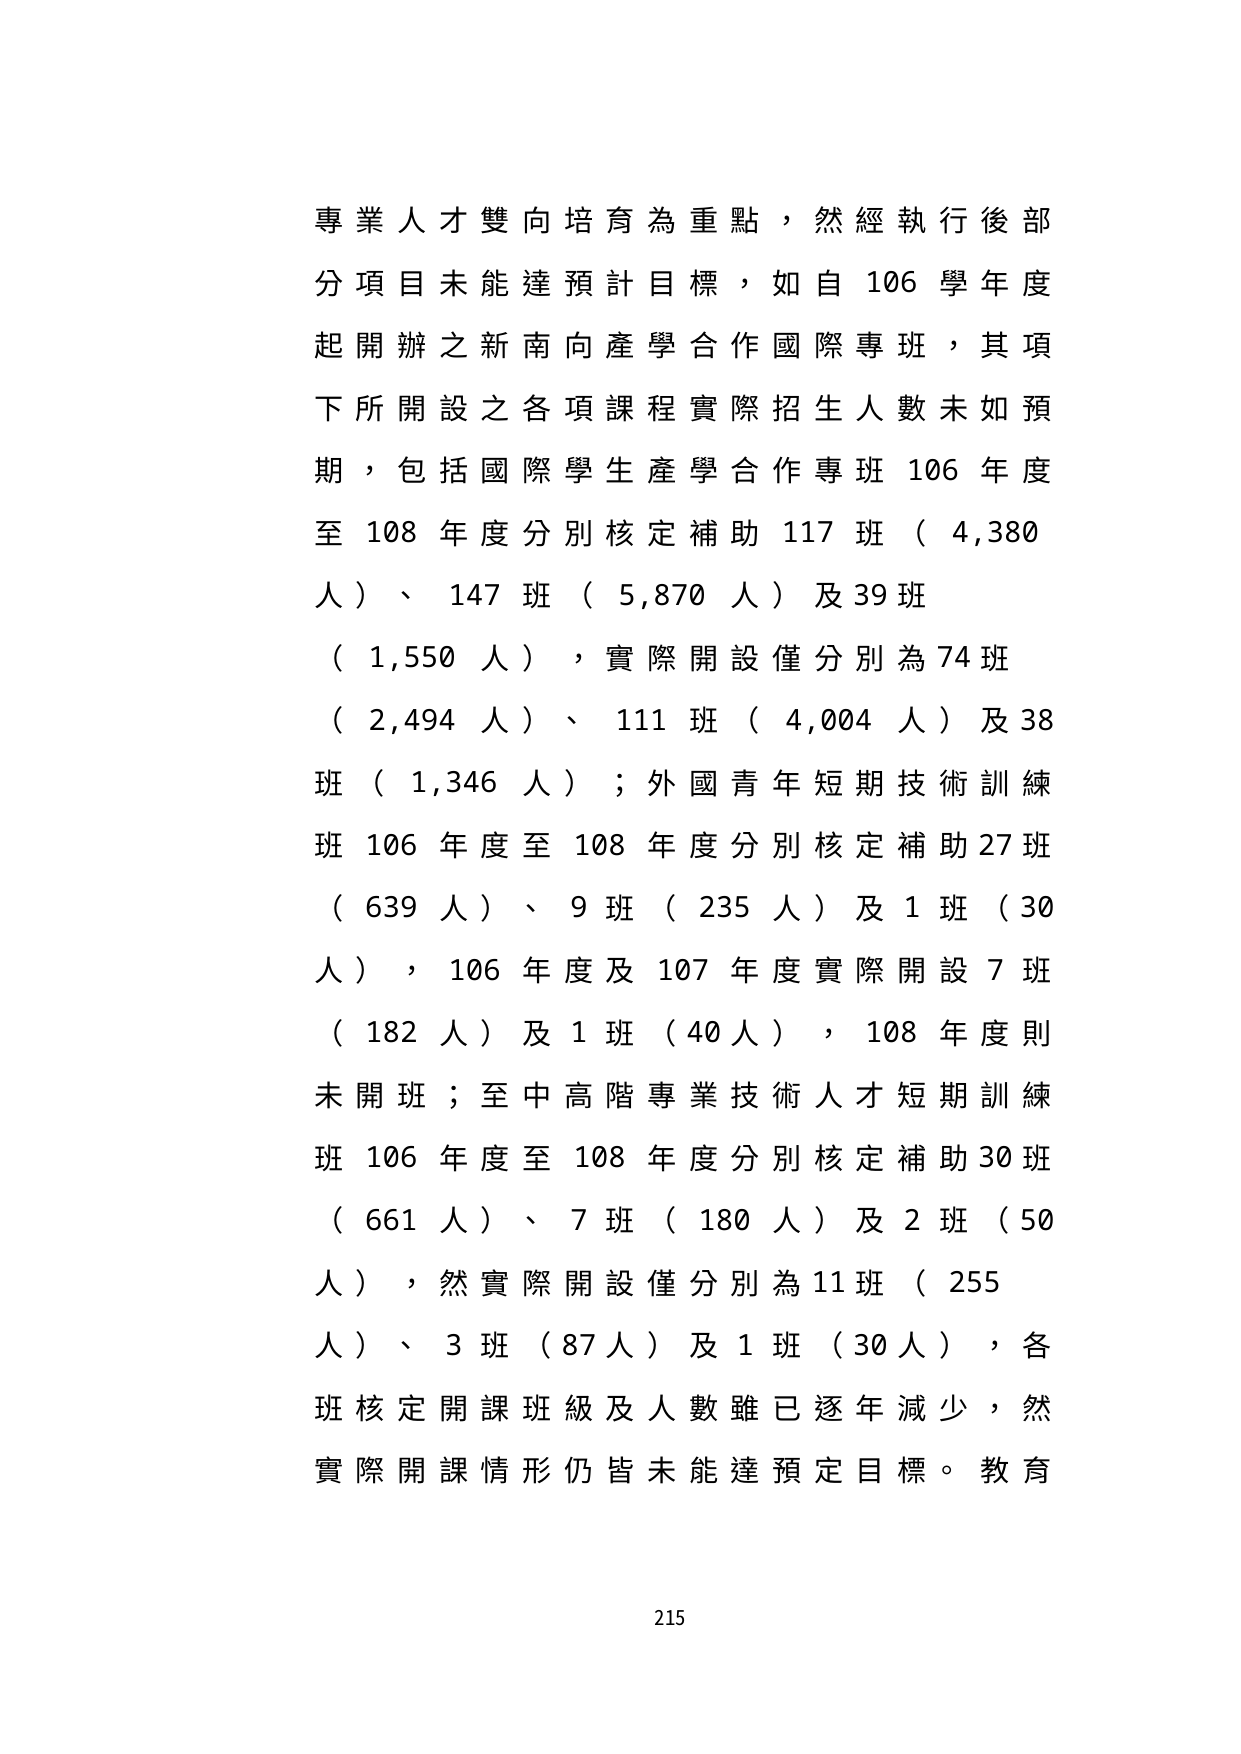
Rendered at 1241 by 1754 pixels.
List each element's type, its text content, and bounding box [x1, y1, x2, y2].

text 專業人才雙向培育為重點，然經執行後部分項目未能達預計目標，如自106學年度起開辦之新南向產學合作國際專班，其項下所開設之各項課程實際招生人數未如預期，包括國際學生產學合作專班106年度至108年度分別核定補助117班（4,380人）、147班（5,870人）及39班（1,550人），實際開設僅分別為74班（2,494人）、111班（4,004人）及38班（1,346人）；外國青年短期技術訓練班106年度至108年度分別核定補助27班（639人）、9班（235人）及1班（30人），106年度及107年度實際開設7班（182人）及1班（40人），108年度則未開班；至中高階專業技術人才短期訓練班106年度至108年度分別核定補助30班（661人）、7班（180人）及2班（50人），然實際開設僅分別為11班（255人）、3班（87人）及1班（30人），各班核定開課班級及人數雖已逐年減少，然實際開課情形仍皆未能達預定目標。教育 [271, 177, 1058, 1490]
